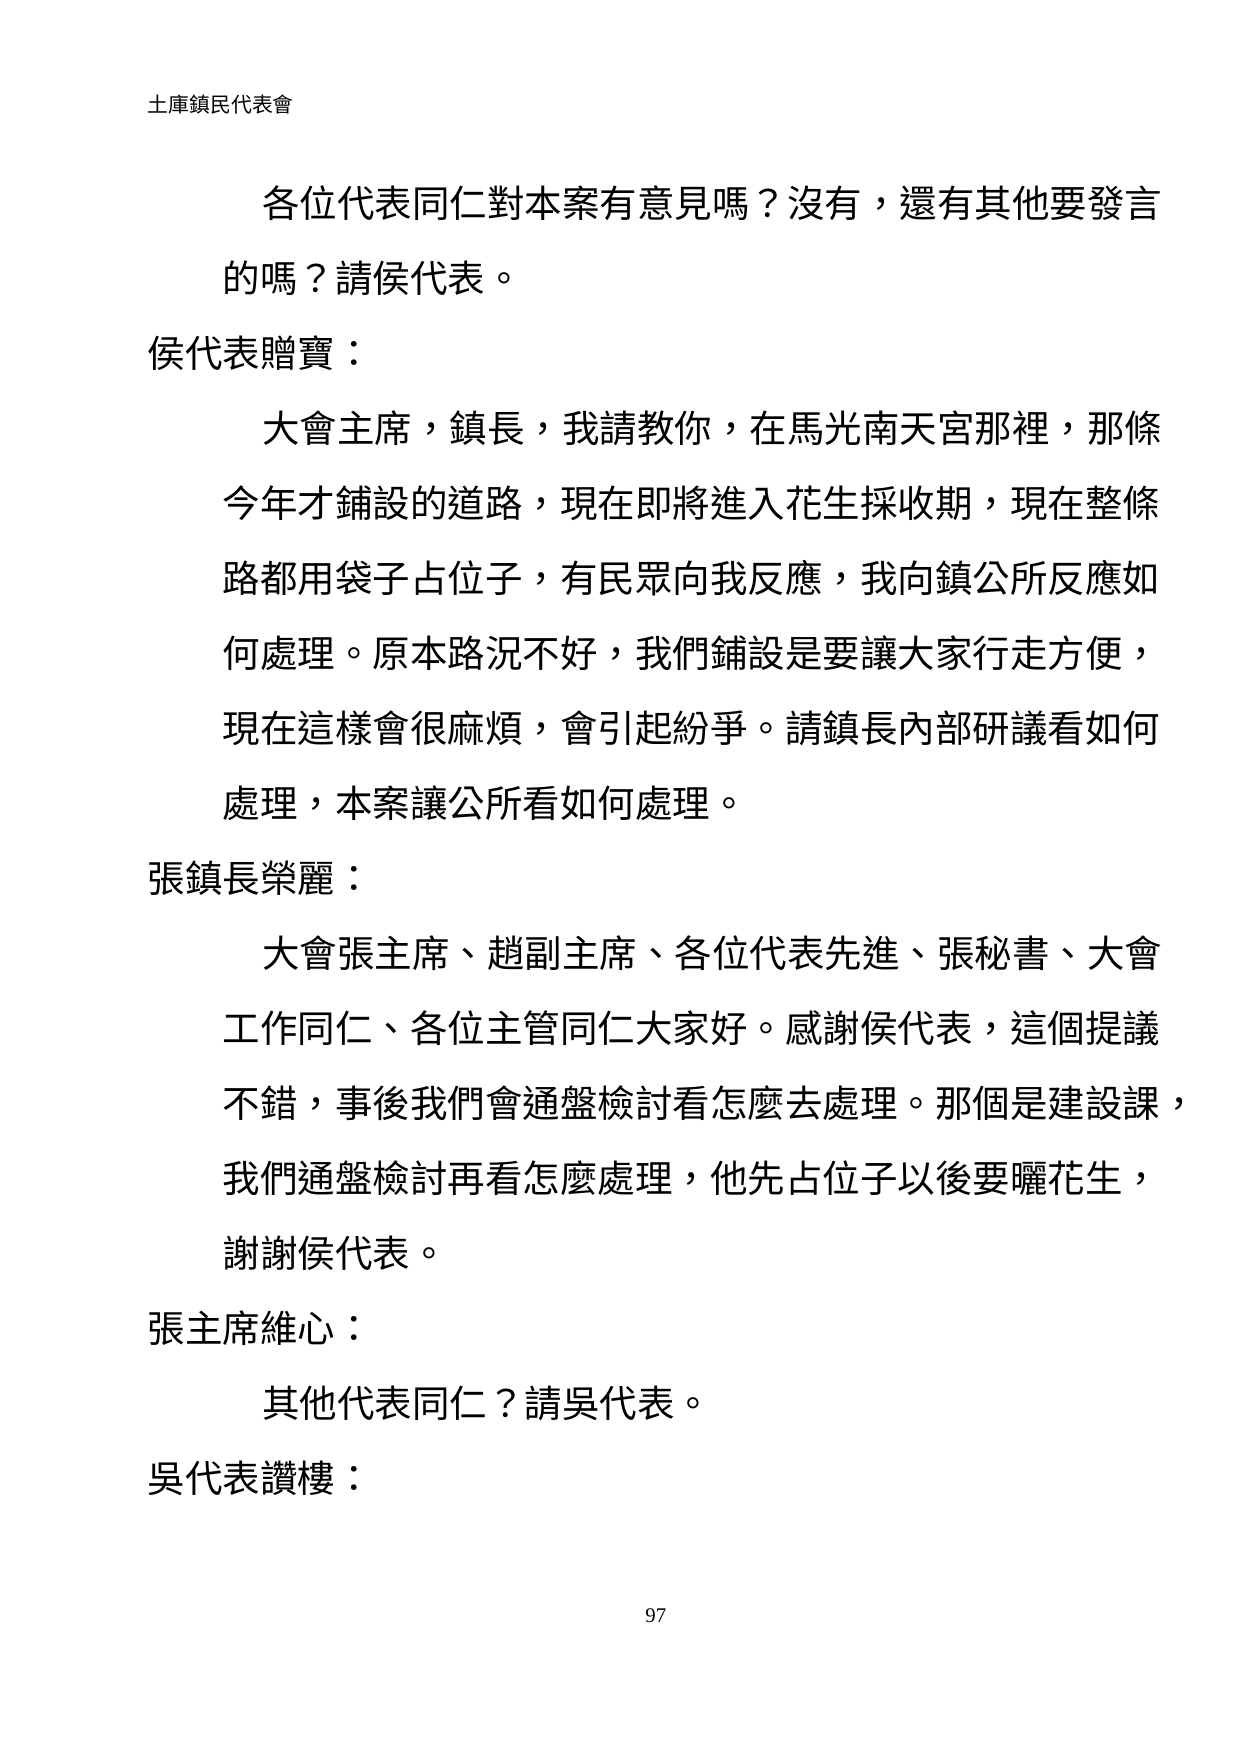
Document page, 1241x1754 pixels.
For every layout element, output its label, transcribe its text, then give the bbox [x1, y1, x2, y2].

text 吳代表讚樓： [148, 1439, 1163, 1514]
text 張主席維心： [148, 1289, 1163, 1364]
text 侯代表贈寶： [148, 314, 1163, 389]
text 張鎮長榮麗： [148, 839, 1163, 914]
text 大會主席，鎮長，我請教你，在馬光南天宮那裡，那條今年才鋪設的道路，現在即將進入花生採收期，現在整條路都用袋子占位子，有民眾向我反應，我向鎮公所反應如何處理。原本路況不好，我們鋪設是要讓大家行走方便，現在這樣會很麻煩，會引起紛爭。請鎮長內部研議看如何處理，本案讓公所看如何處理。 [223, 389, 1163, 839]
text 各位代表同仁對本案有意見嗎？沒有，還有其他要發言的嗎？請侯代表。 [223, 164, 1163, 314]
text 其他代表同仁？請吳代表。 [223, 1364, 1163, 1439]
text 大會張主席、趙副主席、各位代表先進、張秘書、大會工作同仁、各位主管同仁大家好。感謝侯代表，這個提議不錯，事後我們會通盤檢討看怎麼去處理。那個是建設課，我們通盤檢討再看怎麼處理，他先占位子以後要曬花生，謝謝侯代表。 [223, 914, 1163, 1289]
